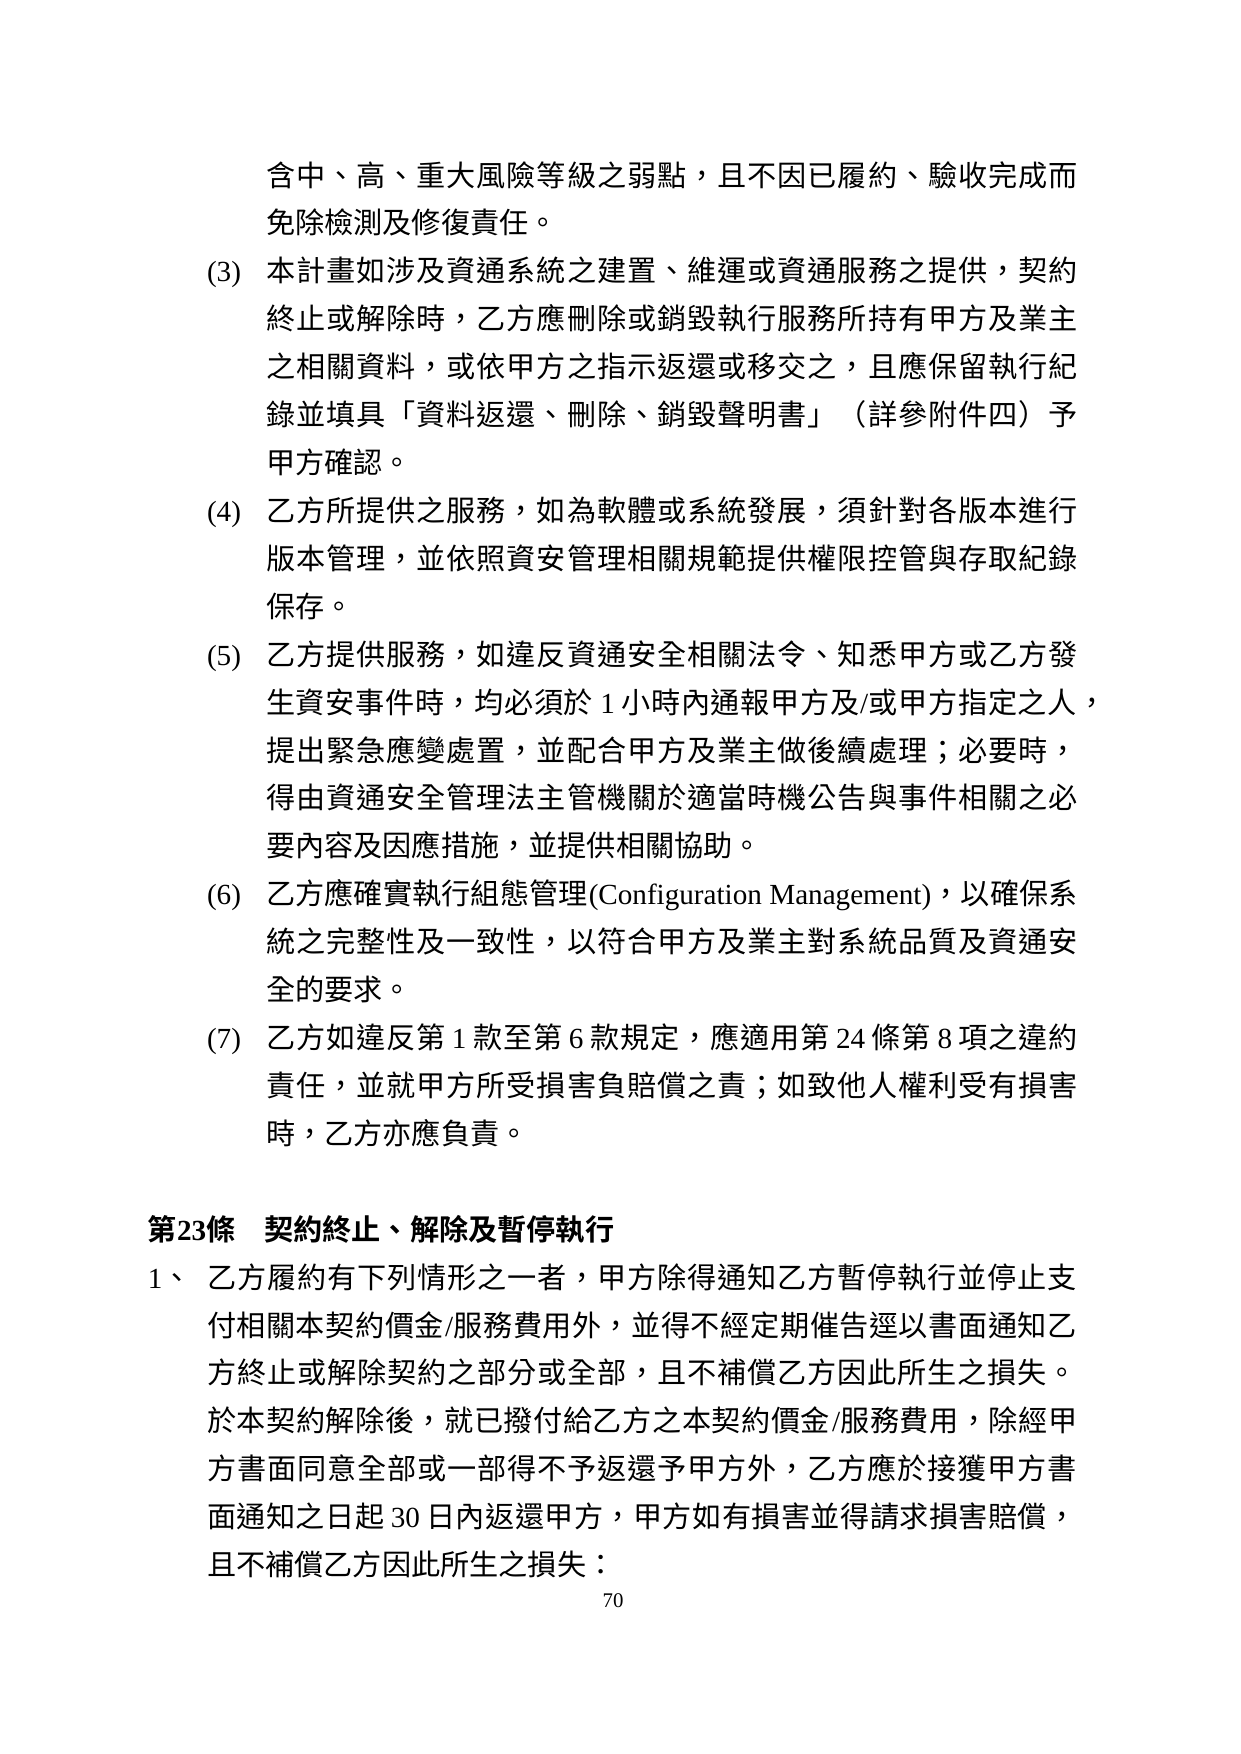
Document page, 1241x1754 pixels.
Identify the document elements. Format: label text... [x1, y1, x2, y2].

list 乙方應確實執行組態管理(Configuration Management)，以確保系統之完整性及一致性，以符合甲方及業主對系統品質及資通安全的要求。 [207, 866, 1078, 1010]
list 乙方提供服務，如違反資通安全相關法令、知悉甲方或乙方發生資安事件時，均必須於1小時內通報甲方及/或甲方指定之人，提出緊急應變處置，並配合甲方及業主做後續處理；必要時，得由資通安全管理法主管機關於適當時機公告與事件相關之必要內容及因應措施，並提供相關協助。 [207, 627, 1078, 866]
list 本計畫如涉及資通系統之建置、維運或資通服務之提供，契約終止或解除時，乙方應刪除或銷毀執行服務所持有甲方及業主之相關資料，或依甲方之指示返還或移交之，且應保留執行紀錄並填具「資料返還、刪除、銷毀聲明書」（詳參附件四）予甲方確認。 [207, 243, 1078, 483]
list 乙方履約有下列情形之一者，甲方除得通知乙方暫停執行並停止支付相關本契約價金/服務費用外，並得不經定期催告逕以書面通知乙方終止或解除契約之部分或全部，且不補償乙方因此所生之損失。於本契約解除後，就已撥付給乙方之本契約價金/服務費用，除經甲方書面同意全部或一部得不予返還予甲方外，乙方應於接獲甲方書面通知之日起30日內返還甲方，甲方如有損害並得請求損害賠償，且不補償乙方因此所生之損失： [148, 1250, 1078, 1585]
list 乙方所提供之服務，如為軟體或系統發展，須針對各版本進行版本管理，並依照資安管理相關規範提供權限控管與存取紀錄保存。 [207, 483, 1078, 627]
text 含中、高、重大風險等級之弱點，且不因已履約、驗收完成而免除檢測及修復責任。 [266, 148, 1078, 243]
list 乙方如違反第1款至第6款規定，應適用第24條第8項之違約責任，並就甲方所受損害負賠償之責；如致他人權利受有損害時，乙方亦應負責。 [207, 1010, 1078, 1154]
list 契約終止、解除及暫停執行 [148, 1202, 1078, 1250]
